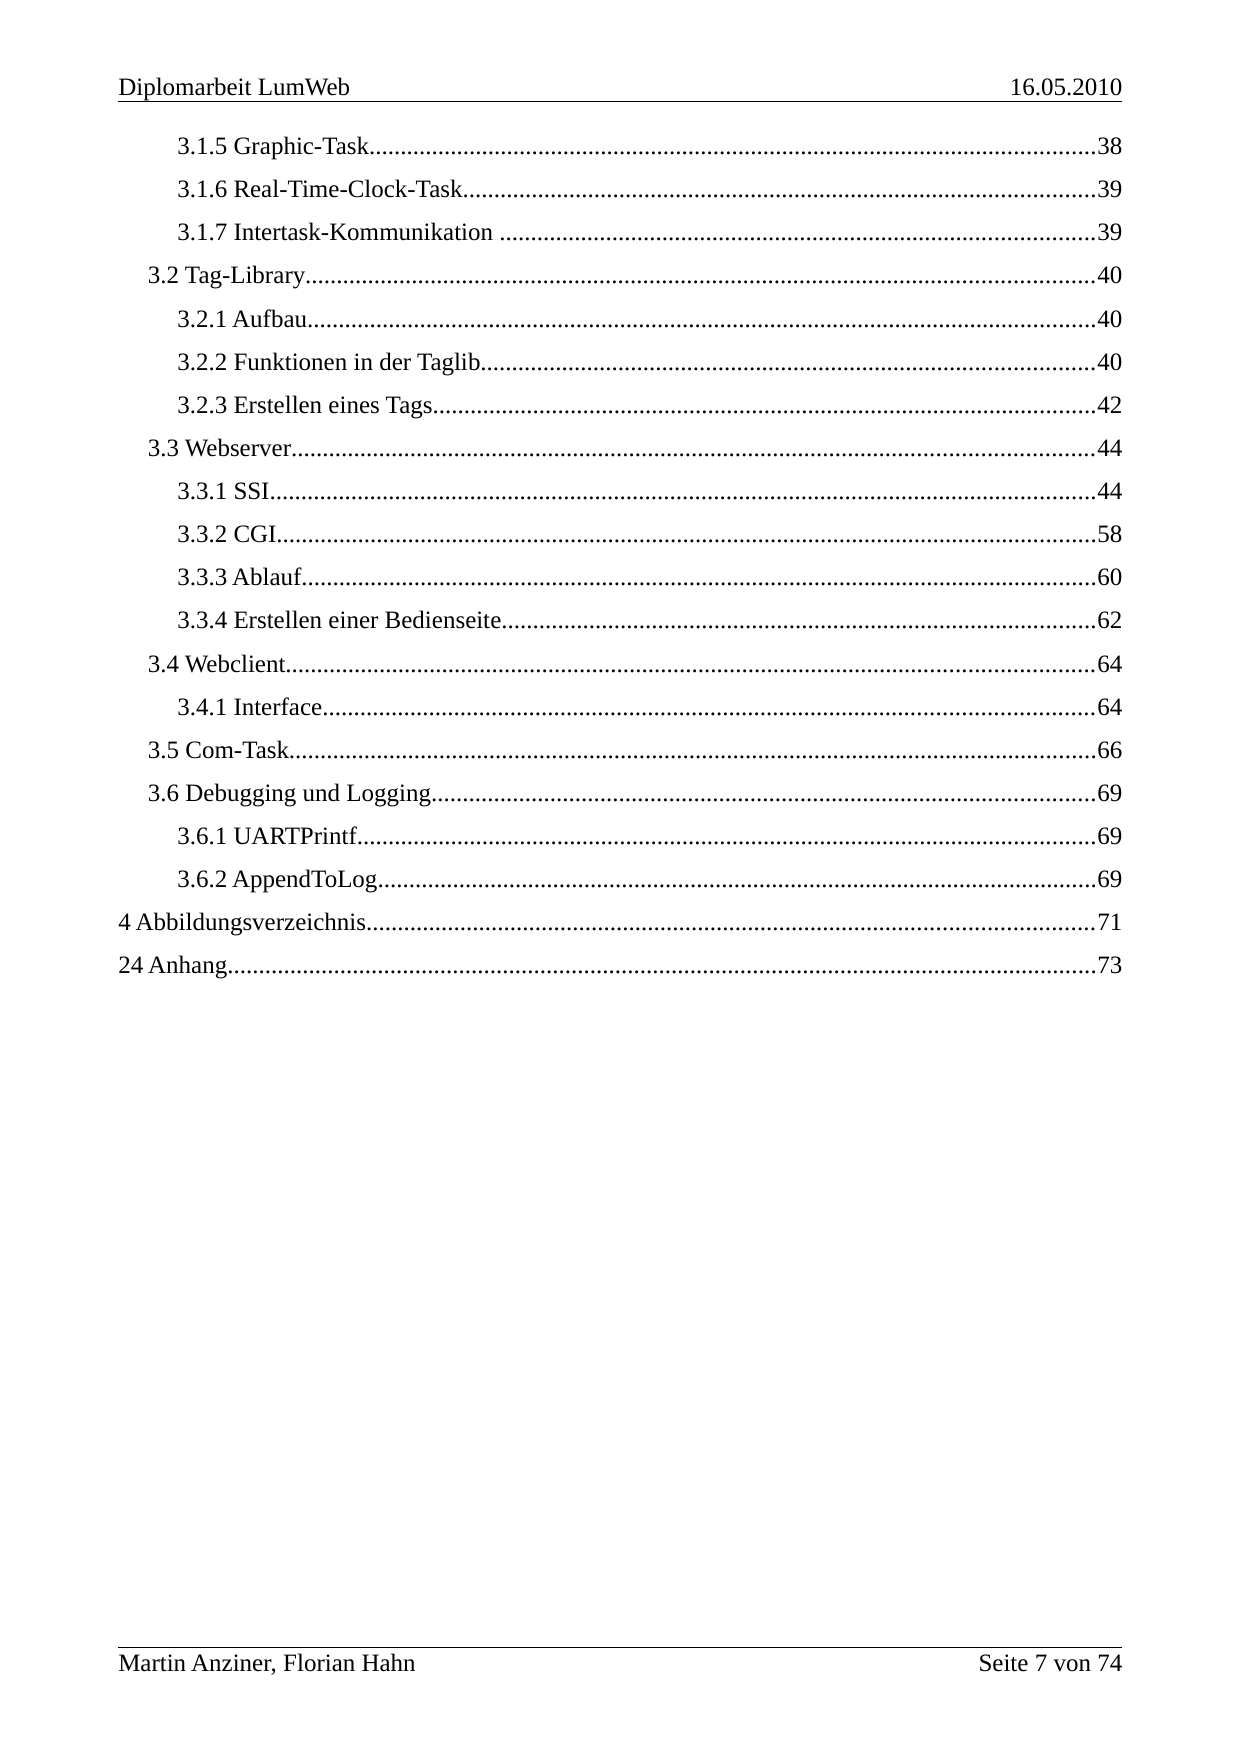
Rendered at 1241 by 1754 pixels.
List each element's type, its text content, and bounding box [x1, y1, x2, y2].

text 3.3.3 Ablauf 60 [177, 562, 1122, 591]
text 3.4.1 Interface 64 [177, 692, 1122, 721]
text 3.2.3 Erstellen eines Tags 42 [177, 390, 1122, 419]
text 3.4 Webclient 64 [148, 649, 1122, 677]
text 3.2.1 Aufbau 40 [177, 304, 1122, 332]
text 3.3 Webserver 44 [148, 433, 1122, 462]
text 3.3.4 Erstellen einer Bedienseite 62 [177, 606, 1122, 634]
text 3.6 Debugging und Logging 69 [148, 778, 1122, 807]
text 3.6.2 AppendToLog 69 [177, 864, 1122, 893]
text 3.3.2 CGI 58 [177, 519, 1122, 548]
text 4 Abbildungsverzeichnis 71 [118, 907, 1122, 936]
text 3.2.2 Funktionen in der Taglib 40 [177, 347, 1122, 376]
text 3.1.5 Graphic-Task 38 [177, 131, 1122, 160]
text 24 Anhang 73 [118, 951, 1122, 979]
text 3.1.6 Real-Time-Clock-Task 39 [177, 174, 1122, 203]
text 3.5 Com-Task 66 [148, 735, 1122, 764]
text 3.3.1 SSI 44 [177, 476, 1122, 505]
text 3.2 Tag-Library 40 [148, 261, 1122, 289]
text 3.1.7 Intertask-Kommunikation 39 [177, 217, 1122, 246]
text 3.6.1 UARTPrintf 69 [177, 821, 1122, 850]
